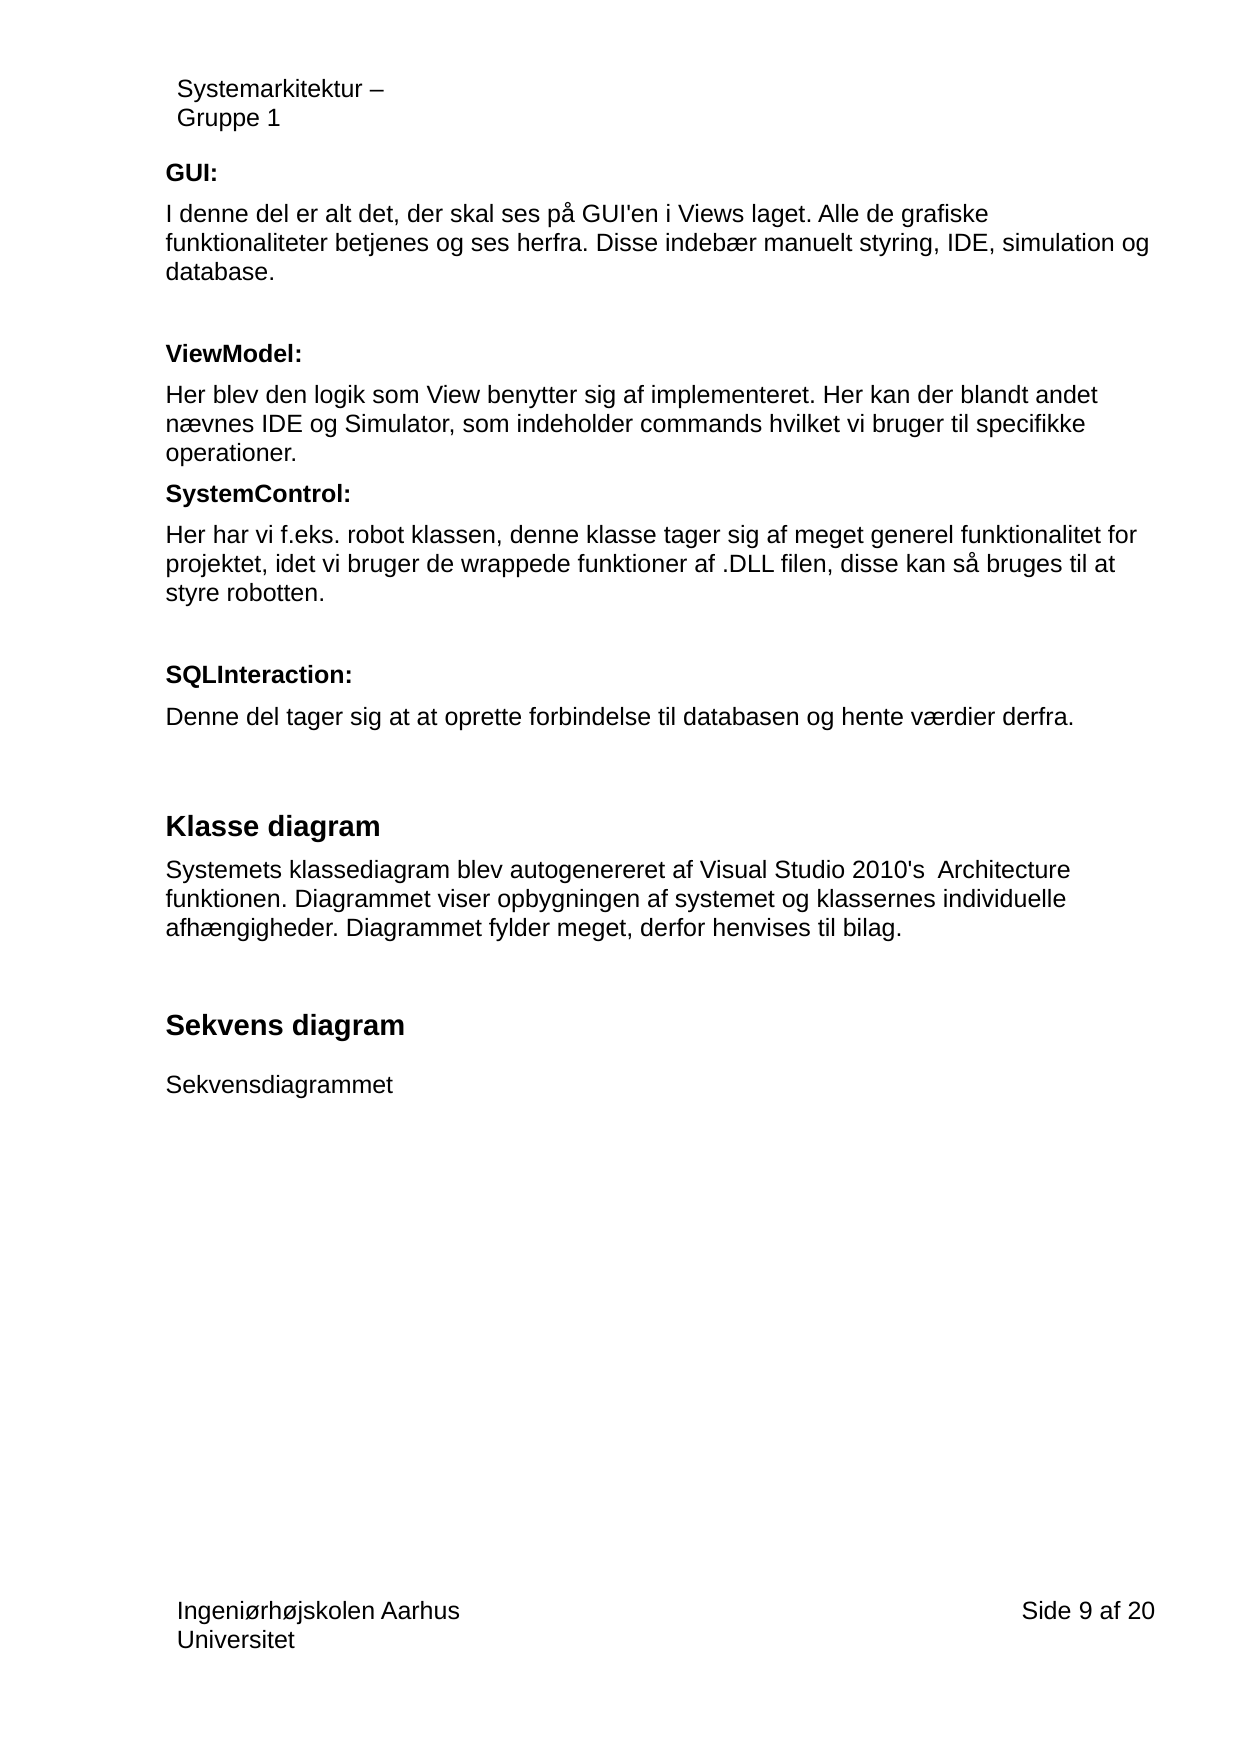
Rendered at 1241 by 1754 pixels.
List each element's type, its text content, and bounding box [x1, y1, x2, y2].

text Sekvensdiagrammet [165, 1070, 1152, 1099]
text I denne del er alt det, der skal ses på GUI'en i Views laget. Alle de grafiske funktionaliteter betjenes og ses herfra. Disse indebær manuelt styring, IDE, simulation og database. [165, 199, 1152, 285]
text Systemets klassediagram blev autogenereret af Visual Studio 2010's Architecture funktionen. Diagrammet viser opbygningen af systemet og klassernes individuelle afhængigheder. Diagrammet fylder meget, derfor henvises til bilag. [165, 855, 1152, 941]
subtitle Sekvens diagram [165, 1007, 1152, 1041]
text SystemControl: [165, 479, 1152, 508]
subtitle Klasse diagram [165, 809, 1152, 842]
text ViewModel: [165, 339, 1152, 368]
text GUI: [165, 158, 1152, 186]
text Her har vi f.eks. robot klassen, denne klasse tager sig af meget generel funktionalitet for projektet, idet vi bruger de wrappede funktioner af .DLL filen, disse kan så bruges til at styre robotten. [165, 520, 1152, 606]
text SQLInteraction: [165, 660, 1152, 689]
text Denne del tager sig at at oprette forbindelse til databasen og hente værdier derfra. [165, 701, 1152, 730]
text Her blev den logik som View benytter sig af implementeret. Her kan der blandt andet nævnes IDE og Simulator, som indeholder commands hvilket vi bruger til specifikke operationer. [165, 380, 1152, 466]
